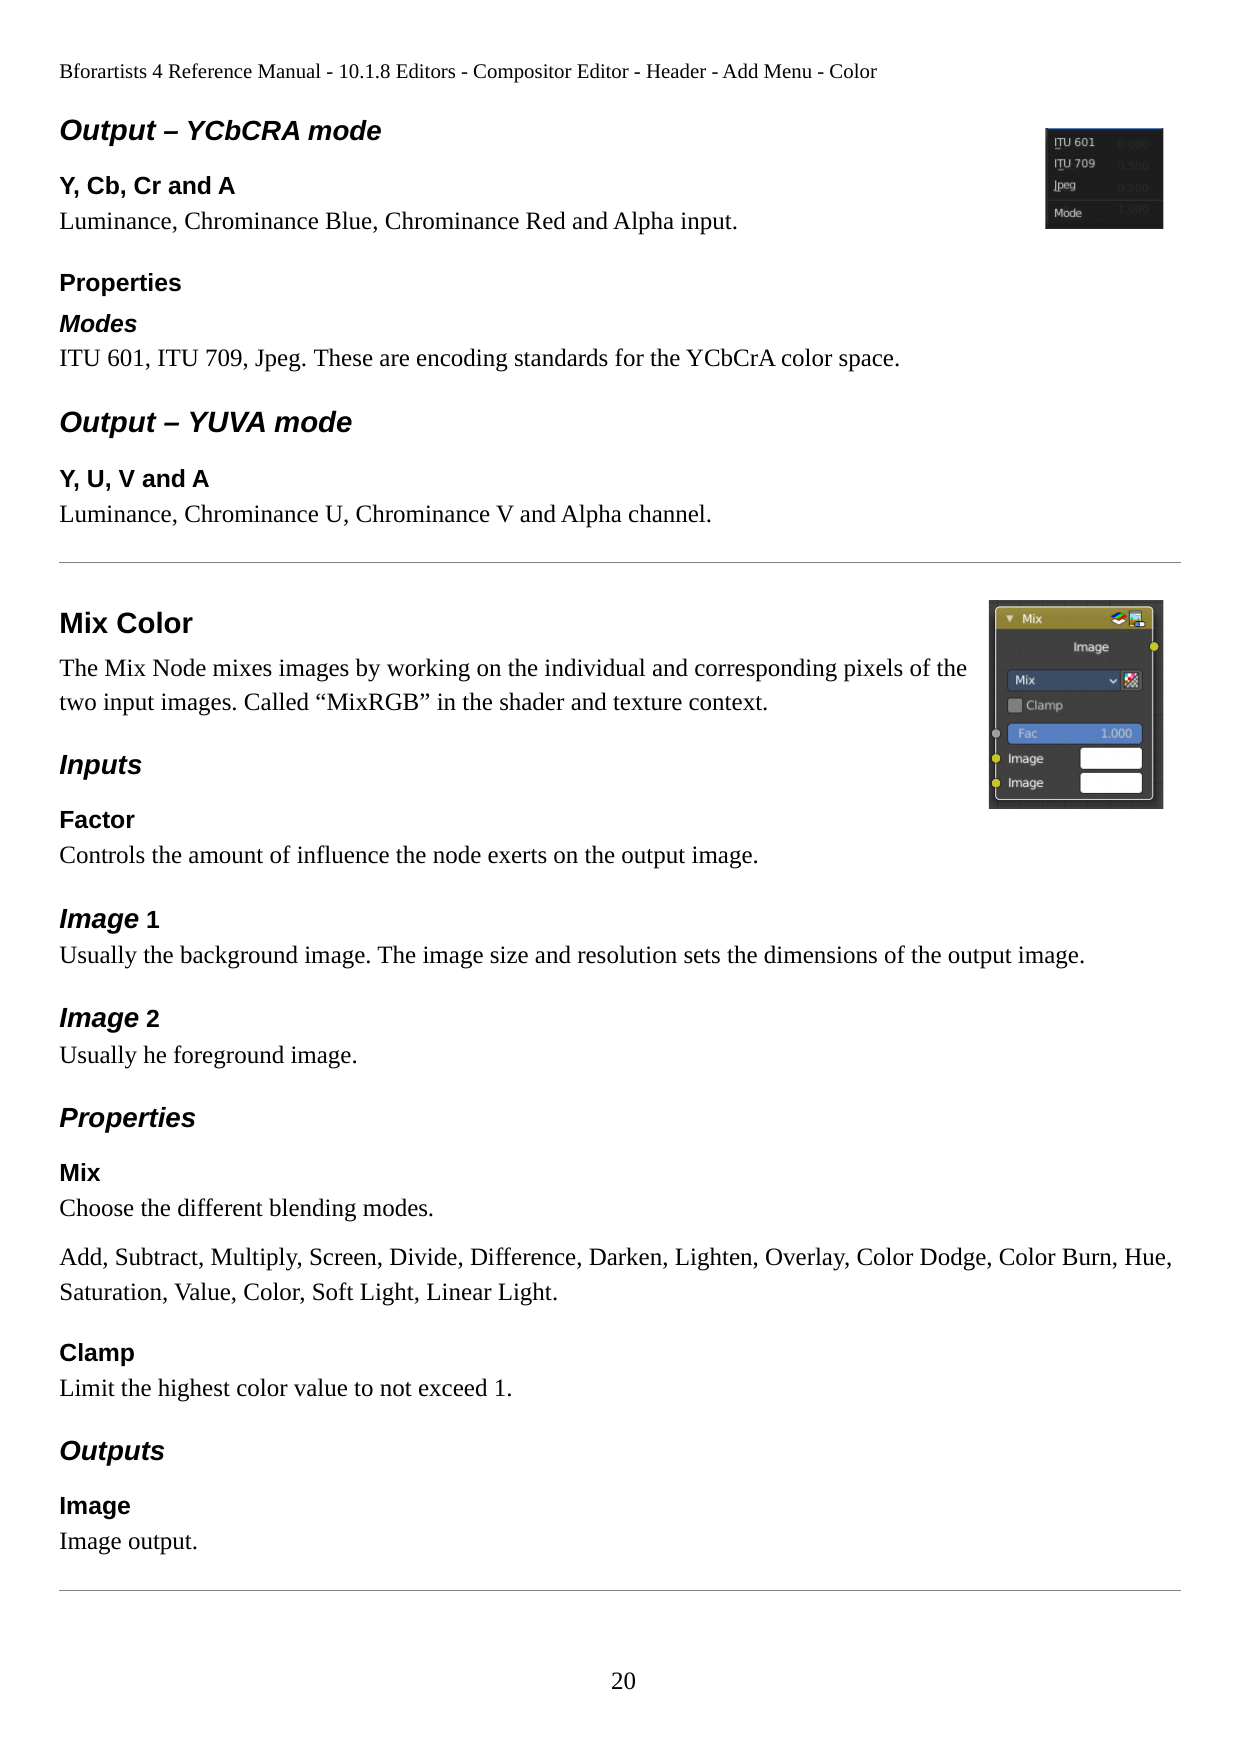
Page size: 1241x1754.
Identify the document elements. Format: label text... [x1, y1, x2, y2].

text Image output. [59, 1526, 1181, 1555]
subtitle [1164, 171, 1181, 200]
subtitle Output – YCbCRA mode [59, 113, 1181, 146]
subtitle Factor [59, 806, 1181, 834]
text Luminance, Chrominance Blue, Chrominance Red and Alpha input. [59, 206, 1181, 235]
subtitle Modes [59, 309, 1181, 337]
subtitle Inputs [59, 749, 988, 781]
text ITU 601, ITU 709, Jpeg. These are encoding standards for the YCbCrA color space. [59, 343, 1181, 372]
subtitle Y, Cb, Cr and A [59, 171, 1045, 200]
picture [988, 600, 1164, 809]
picture [1045, 128, 1164, 229]
text The Mix Node mixes images by working on the individual and corresponding pixels of the two input images. Called “MixRGB” in the shader and texture context. [59, 653, 988, 716]
text Choose the different blending modes. [59, 1193, 1181, 1222]
subtitle Properties [59, 1101, 1181, 1133]
subtitle Image 1 [59, 902, 1181, 934]
text Usually he foreground image. [59, 1040, 1181, 1068]
subtitle Properties [59, 268, 1181, 296]
text Luminance, Chrominance U, Chrominance V and Alpha channel. [59, 499, 1181, 527]
text Controls the amount of influence the node exerts on the output image. [59, 840, 1181, 869]
subtitle Image 2 [59, 1002, 1181, 1033]
subtitle Output – YUVA mode [59, 405, 1181, 439]
subtitle [1164, 749, 1181, 781]
subtitle [1164, 606, 1181, 640]
subtitle Mix Color [59, 606, 988, 640]
subtitle Outputs [59, 1434, 1181, 1466]
subtitle Mix [59, 1158, 1181, 1187]
subtitle Clamp [59, 1338, 1181, 1367]
text Usually the background image. The image size and resolution sets the dimensions of the output image. [59, 940, 1181, 969]
text Add, Subtract, Multiply, Screen, Divide, Difference, Darken, Lighten, Overlay, Color Dodge, Color Burn, Hue, Saturation, Value, Color, Soft Light, Linear Light. [59, 1242, 1181, 1305]
text Limit the highest color value to not exceed 1. [59, 1373, 1181, 1402]
subtitle Image [59, 1491, 1181, 1520]
subtitle Y, U, V and A [59, 464, 1181, 492]
